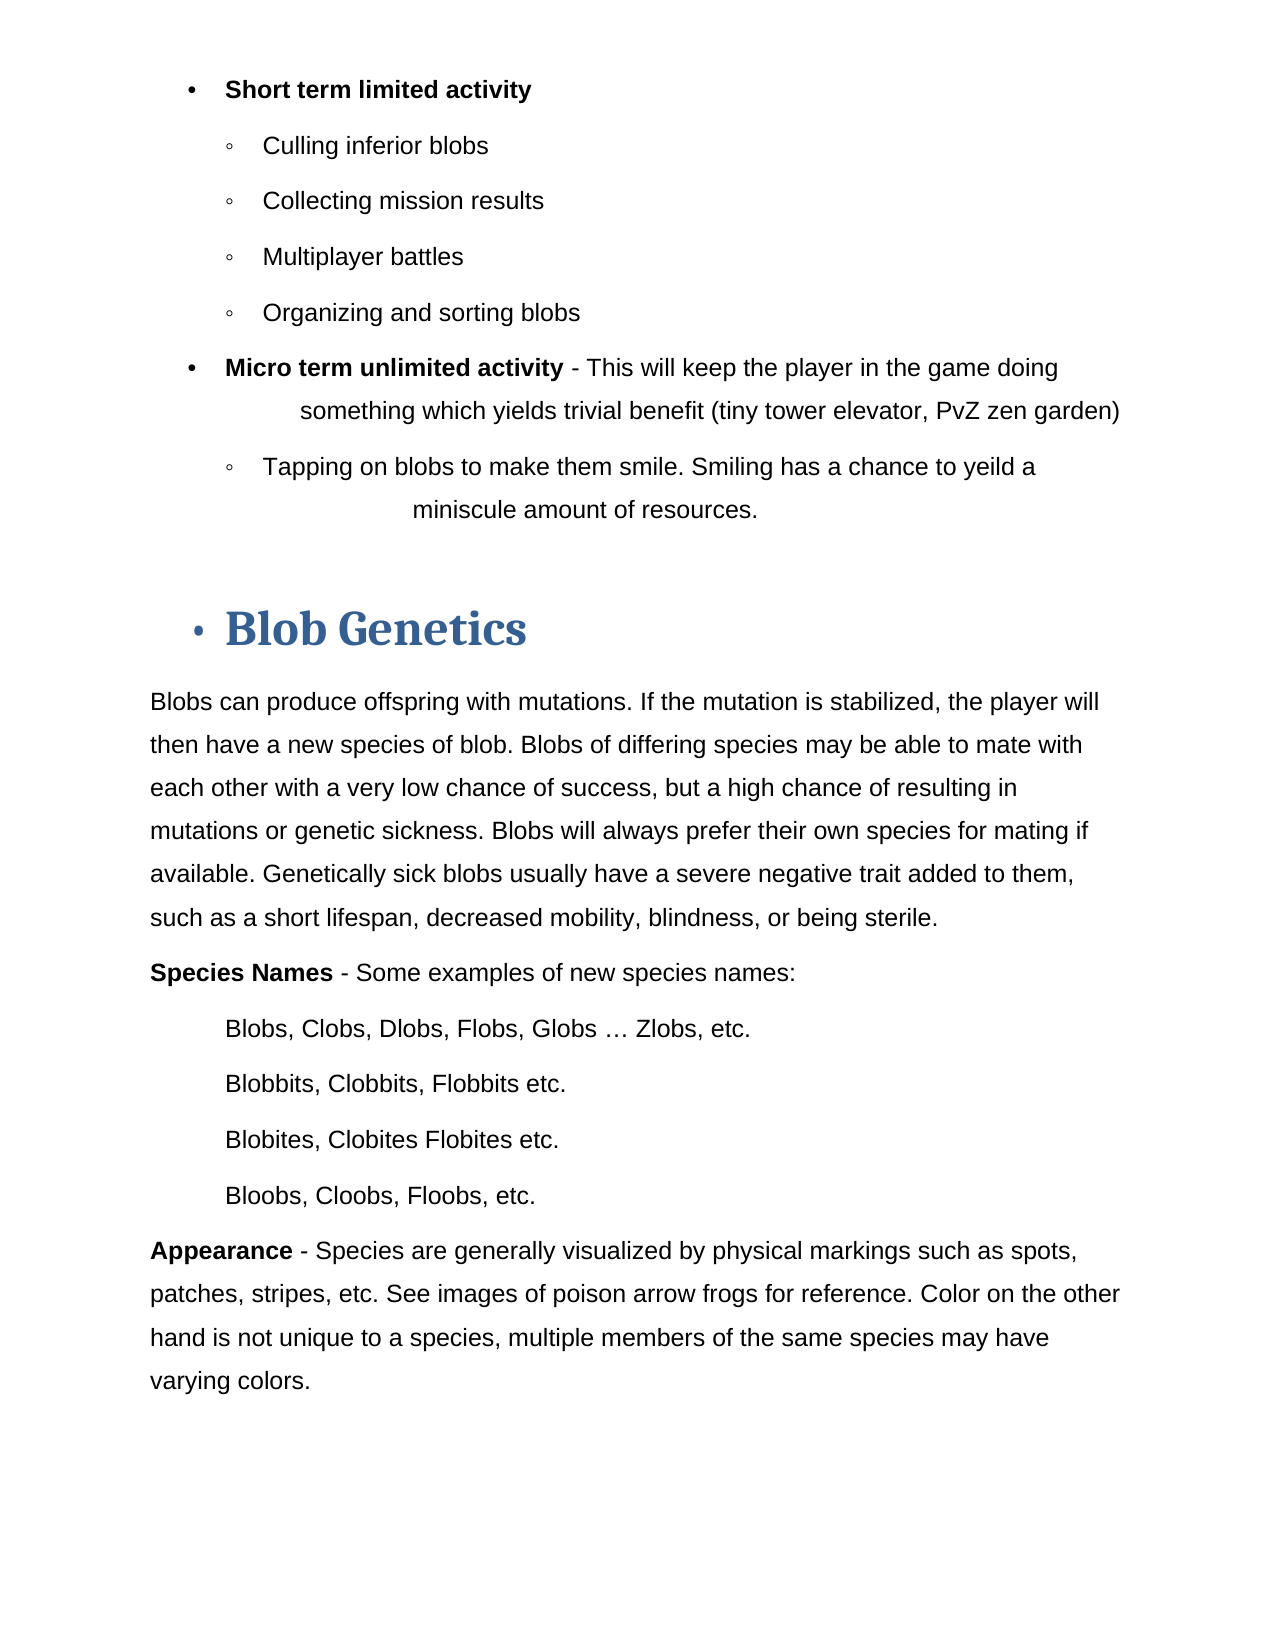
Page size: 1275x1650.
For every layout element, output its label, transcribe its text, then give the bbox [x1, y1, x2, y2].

text Blobs can produce offspring with mutations. If the mutation is stabilized, the player will then have a new species of blob. Blobs of differing species may be able to mate with each other with a very low chance of success, but a high chance of resulting in mutations or genetic sickness. Blobs will always prefer their own species for mating if available. Genetically sick blobs usually have a severe negative trait added to them, such as a short lifespan, decreased mobility, blindness, or being sterile. [150, 687, 1125, 931]
list Multiplayer battles [225, 242, 1125, 271]
text Blobs, Clobs, Dlobs, Flobs, Globs … Zlobs, etc. [225, 1014, 1125, 1042]
list Micro term unlimited activity - This will keep the player in the game doing something which yields trivial benefit (tiny tower elevator, PvZ zen garden) [187, 353, 1125, 425]
text Species Names - Some examples of new species names: [150, 958, 1125, 987]
text Appearance - Species are generally visualized by physical markings such as spots, patches, stripes, etc. See images of poison arrow frogs for reference. Color on the other hand is not unique to a species, multiple members of the same species may have varying colors. [150, 1236, 1125, 1394]
list Short term limited activity [187, 75, 1125, 104]
text Blobites, Clobites Flobites etc. [225, 1125, 1125, 1154]
list Organizing and sorting blobs [225, 297, 1125, 326]
list Tapping on blobs to make them smile. Smiling has a chance to yeild a miniscule amount of resources. [225, 452, 1125, 524]
list Blob Genetics [187, 601, 1125, 658]
text Blobbits, Clobbits, Flobbits etc. [225, 1069, 1125, 1098]
list Collecting mission results [225, 186, 1125, 215]
text Bloobs, Cloobs, Floobs, etc. [225, 1181, 1125, 1209]
list Culling inferior blobs [225, 131, 1125, 159]
